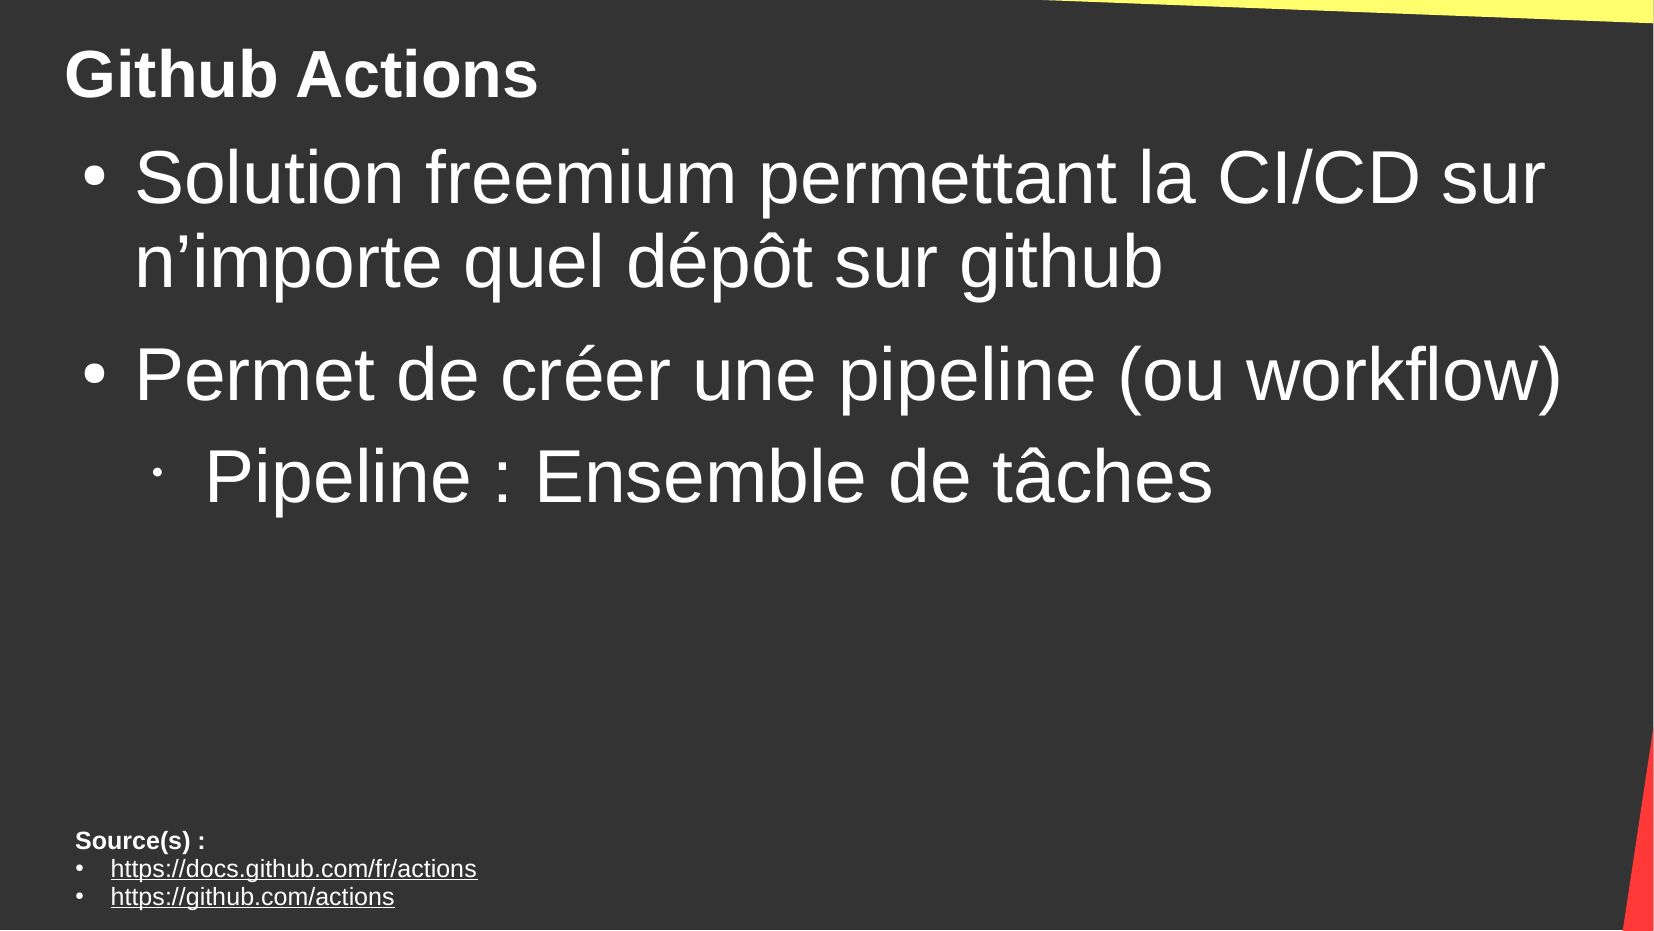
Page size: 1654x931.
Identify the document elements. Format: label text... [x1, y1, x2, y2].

list Solution freemium permettant la CI/CD sur n’importe quel dépôt sur github Permet de créer une pipeline (ou workflow) Pipeline : Ensemble de tâches [63, 135, 1619, 792]
text_box [1622, 723, 1654, 931]
title Github Actions [64, 37, 1105, 119]
text_box Source(s) : https://docs.github.com/fr/actions https://github.com/actions [60, 809, 1546, 919]
text_box [1042, 0, 1654, 24]
